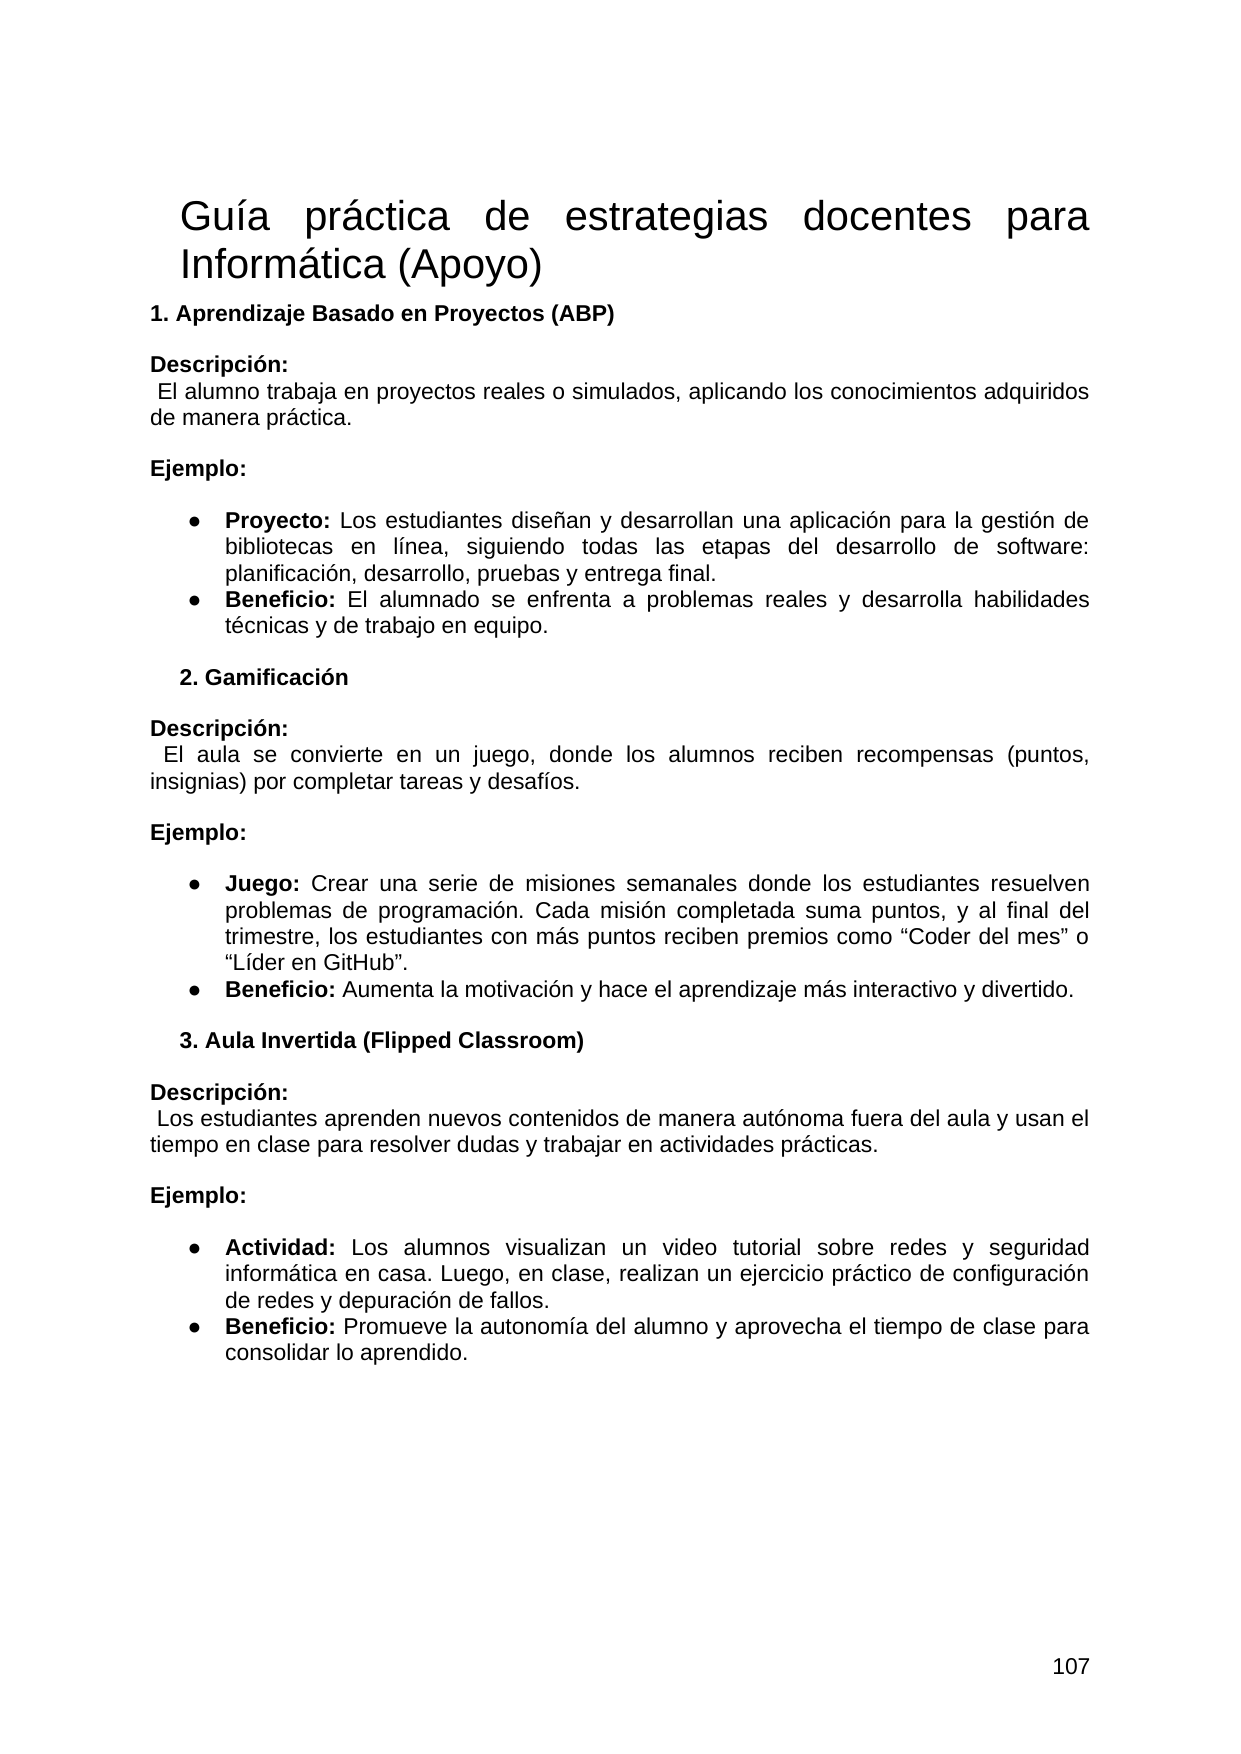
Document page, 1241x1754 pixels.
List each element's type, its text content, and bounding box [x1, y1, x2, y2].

list Beneficio: El alumnado se enfrenta a problemas reales y desarrolla habilidades técnicas y de trabajo en equipo. [187, 586, 1090, 638]
text Descripción: El alumno trabaja en proyectos reales o simulados, aplicando los conocimientos adquiridos de manera práctica. [150, 351, 1090, 430]
list Juego: Crear una serie de misiones semanales donde los estudiantes resuelven problemas de programación. Cada misión completada suma puntos, y al final del trimestre, los estudiantes con más puntos reciben premios como “Coder del mes” o “Líder en GitHub”. [187, 870, 1090, 976]
text Ejemplo: [150, 819, 1090, 845]
text Descripción: El aula se convierte en un juego, donde los alumnos reciben recompensas (puntos, insignias) por completar tareas y desafíos. [150, 715, 1090, 794]
list Actividad: Los alumnos visualizan un video tutorial sobre redes y seguridad informática en casa. Luego, en clase, realizan un ejercicio práctico de configuración de redes y depuración de fallos. [187, 1234, 1090, 1313]
subtitle Guía práctica de estrategias docentes para Informática (Apoyo) [179, 192, 1090, 287]
list Beneficio: Promueve la autonomía del alumno y aprovecha el tiempo de clase para consolidar lo aprendido. [187, 1313, 1090, 1366]
text 2. Gamificación [179, 663, 1090, 690]
text 3. Aula Invertida (Flipped Classroom) [179, 1027, 1090, 1053]
text Ejemplo: [150, 1182, 1090, 1209]
list Beneficio: Aumenta la motivación y hace el aprendizaje más interactivo y divertido. [187, 976, 1090, 1002]
text Descripción: Los estudiantes aprenden nuevos contenidos de manera autónoma fuera del aula y usan el tiempo en clase para resolver dudas y trabajar en actividades prácticas. [150, 1078, 1090, 1157]
text Ejemplo: [150, 455, 1090, 482]
text 1. Aprendizaje Basado en Proyectos (ABP) [150, 300, 1090, 326]
list Proyecto: Los estudiantes diseñan y desarrollan una aplicación para la gestión de bibliotecas en línea, siguiendo todas las etapas del desarrollo de software: planificación, desarrollo, pruebas y entrega final. [187, 507, 1090, 586]
